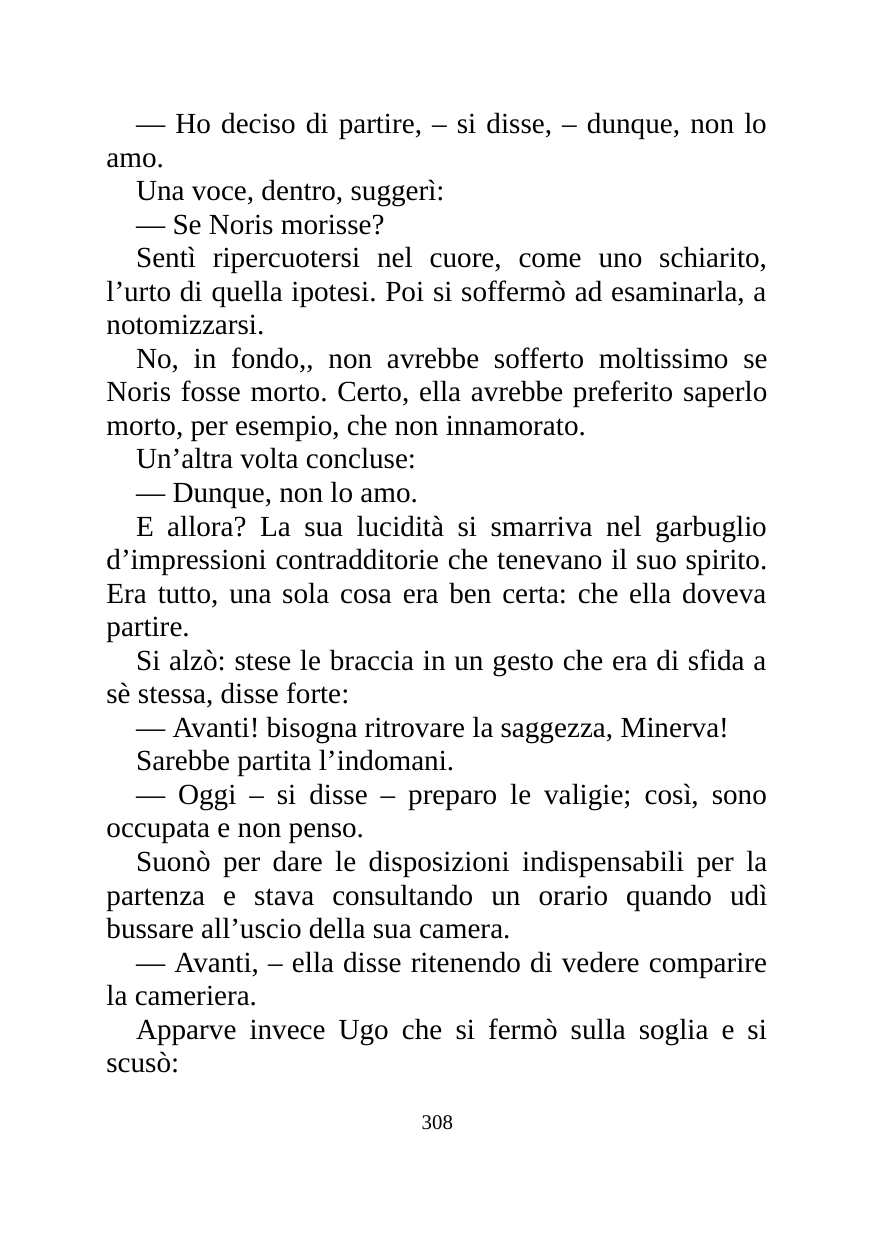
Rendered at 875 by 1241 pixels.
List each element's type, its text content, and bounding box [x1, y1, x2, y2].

text No, in fondo,, non avrebbe sofferto moltissimo se Noris fosse morto. Certo, ella avrebbe preferito saperlo morto, per esempio, che non innamorato. [106, 341, 768, 442]
text Un’altra volta concluse: [106, 442, 768, 475]
text — Ho deciso di partire, – si disse, – dunque, non lo amo. [106, 106, 768, 173]
text Una voce, dentro, suggerì: [106, 173, 768, 207]
text — Oggi – si disse – preparo le valigie; così, sono occupata e non penso. [106, 777, 768, 844]
text Sentì ripercuotersi nel cuore, come uno schiarito, l’urto di quella ipotesi. Poi si soffermò ad esaminarla, a notomizzarsi. [106, 240, 768, 341]
text — Avanti, – ella disse ritenendo di vedere comparire la cameriera. [106, 945, 768, 1012]
text — Se Noris morisse? [106, 207, 768, 240]
text Apparve invece Ugo che si fermò sulla soglia e si scusò: [106, 1012, 768, 1079]
text — Dunque, non lo amo. [106, 475, 768, 509]
text Sarebbe partita l’indomani. [106, 743, 768, 777]
text Suonò per dare le disposizioni indispensabili per la partenza e stava consultando un orario quando udì bussare all’uscio della sua camera. [106, 844, 768, 945]
text Si alzò: stese le braccia in un gesto che era di sfida a sè stessa, disse forte: [106, 643, 768, 710]
text E allora? La sua lucidità si smarriva nel garbuglio d’impressioni contradditorie che tenevano il suo spirito. Era tutto, una sola cosa era ben certa: che ella doveva partire. [106, 509, 768, 643]
text — Avanti! bisogna ritrovare la saggezza, Minerva! [106, 710, 768, 743]
